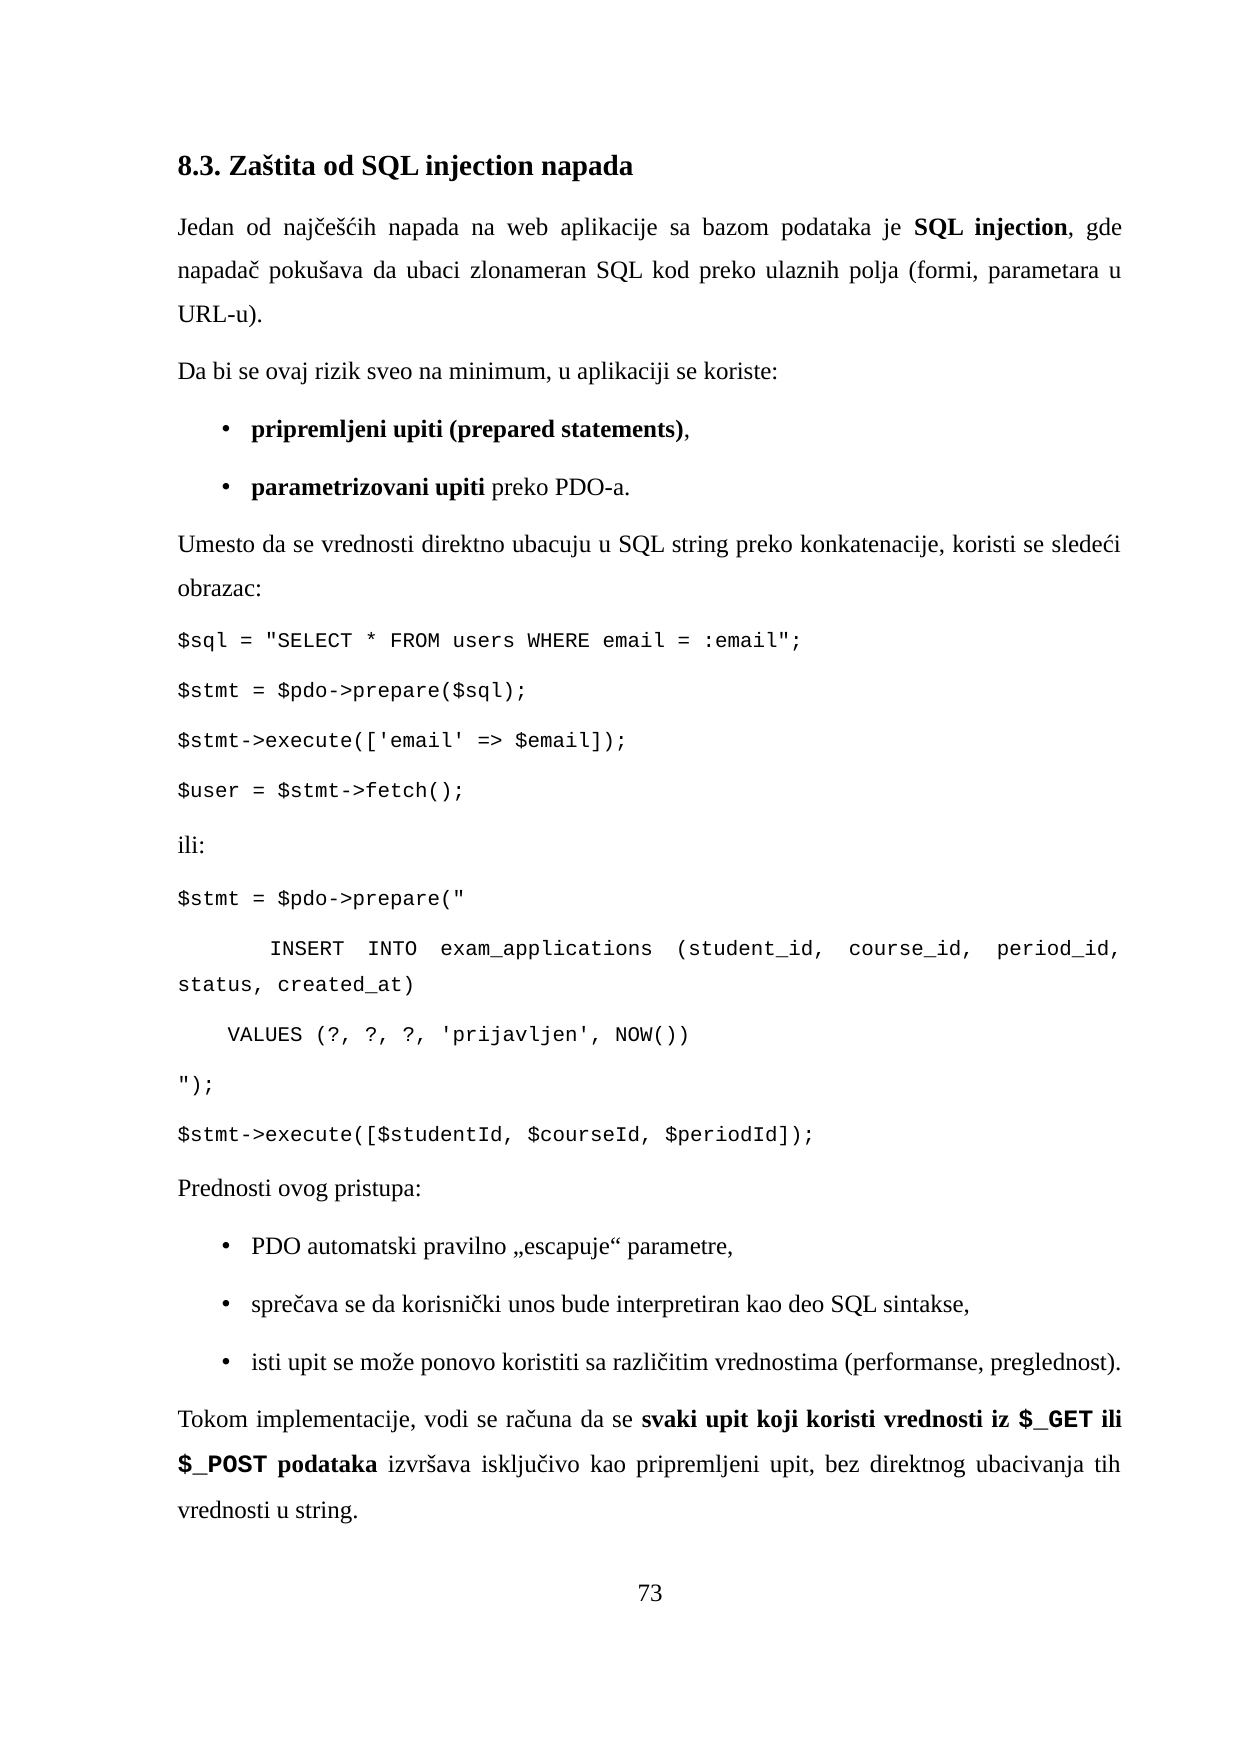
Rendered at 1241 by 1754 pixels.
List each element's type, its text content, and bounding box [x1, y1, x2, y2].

text ili: [177, 830, 1122, 859]
text "); [177, 1073, 1122, 1097]
text VALUES (?, ?, ?, 'prijavljen', NOW()) [177, 1023, 1122, 1047]
text Prednosti ovog pristupa: [177, 1173, 1122, 1202]
text INSERT INTO exam_applications (student_id, course_id, period_id, status, created_at) [177, 938, 1122, 997]
list pripremljeni upiti (prepared statements), [222, 414, 1122, 443]
text Da bi se ovaj rizik sveo na minimum, u aplikaciji se koriste: [177, 356, 1122, 385]
list sprečava se da korisnički unos bude interpretiran kao deo SQL sintakse, [222, 1289, 1122, 1318]
text $stmt = $pdo->prepare(" [177, 888, 1122, 912]
list parametrizovani upiti preko PDO-a. [222, 472, 1122, 501]
text $stmt->execute([$studentId, $courseId, $periodId]); [177, 1123, 1122, 1147]
text Tokom implementacije, vodi se računa da se svaki upit koji koristi vrednosti iz $_GET ili $_POST podataka izvršava isključivo kao pripremljeni upit, bez direktnog ubacivanja tih vrednosti u string. [177, 1404, 1122, 1523]
subtitle 8.3. Zaštita od SQL injection napada [177, 148, 1122, 181]
text Umesto da se vrednosti direktno ubacuju u SQL string preko konkatenacije, koristi se sledeći obrazac: [177, 529, 1122, 601]
list PDO automatski pravilno „escapuje“ parametre, [222, 1231, 1122, 1260]
text $stmt = $pdo->prepare($sql); [177, 680, 1122, 704]
text $sql = "SELECT * FROM users WHERE email = :email"; [177, 630, 1122, 654]
text $user = $stmt->fetch(); [177, 780, 1122, 804]
text $stmt->execute(['email' => $email]); [177, 730, 1122, 754]
list isti upit se može ponovo koristiti sa različitim vrednostima (performanse, preglednost). [222, 1347, 1122, 1375]
text Jedan od najčešćih napada na web aplikacije sa bazom podataka je SQL injection, gde napadač pokušava da ubaci zlonameran SQL kod preko ulaznih polja (formi, parametara u URL-u). [177, 212, 1122, 327]
